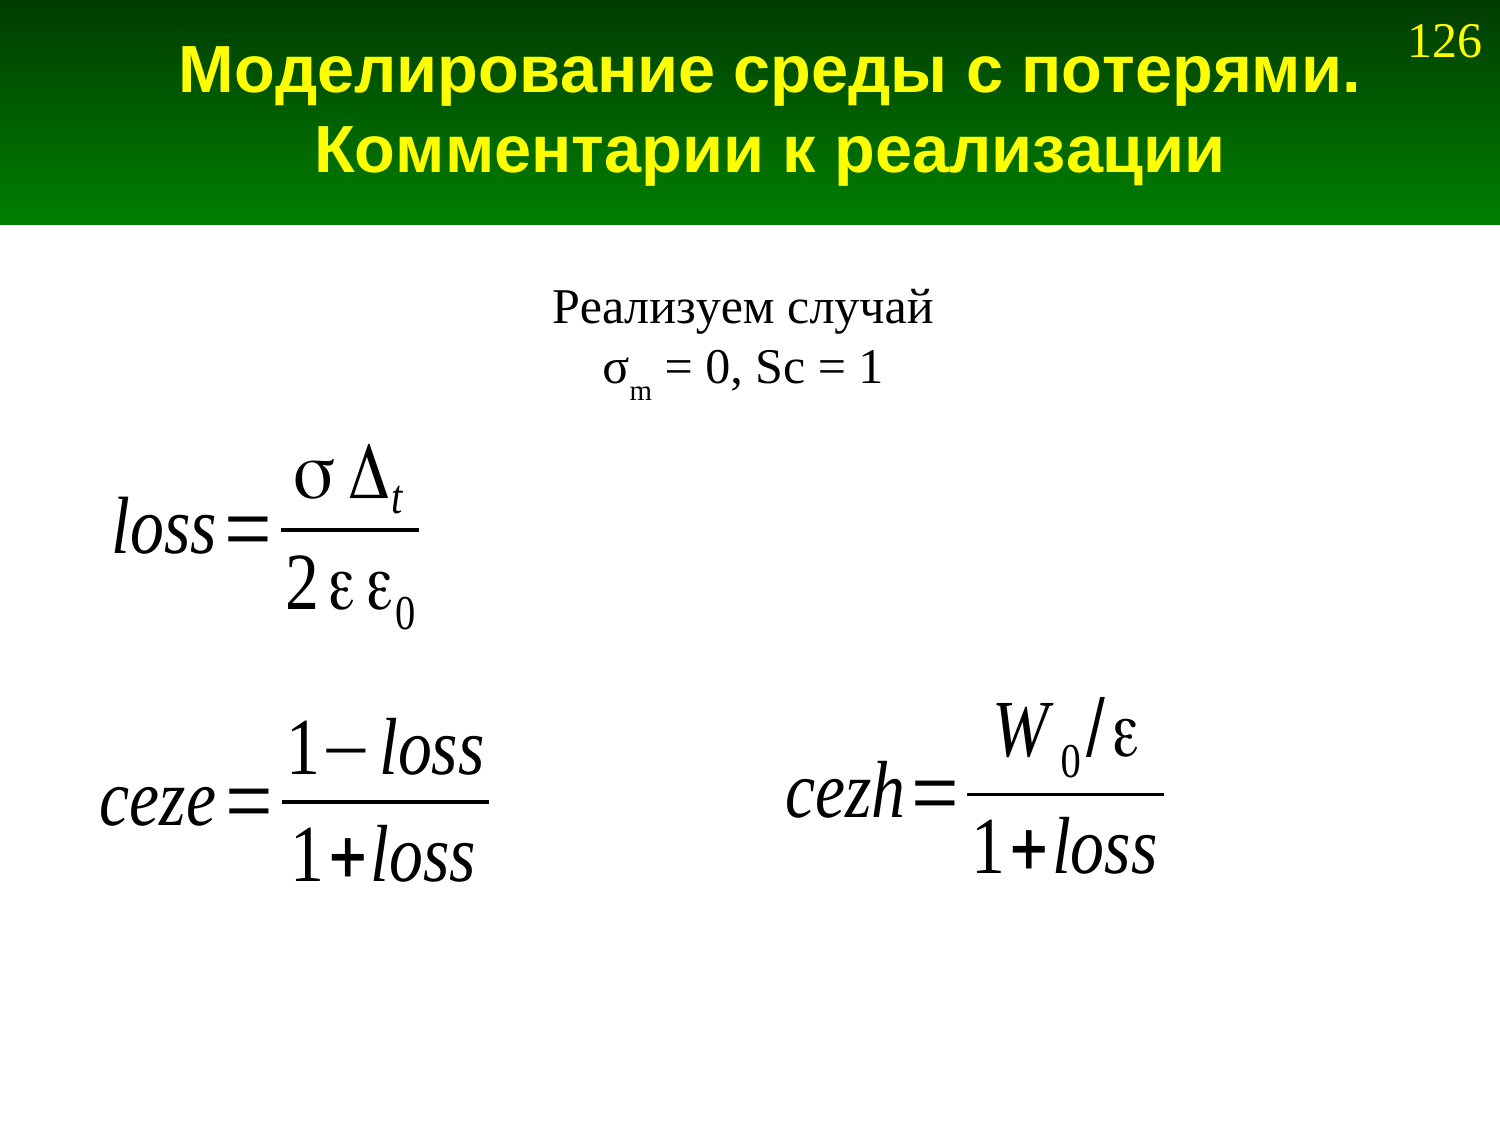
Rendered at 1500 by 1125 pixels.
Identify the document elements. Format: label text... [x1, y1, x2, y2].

chart [94, 437, 439, 642]
title Моделирование среды с потерями. Комментарии к реализации [100, 0, 1441, 249]
chart [82, 703, 508, 898]
chart [768, 685, 1185, 893]
text_box Реализуем случай σm = 0, Sc = 1 [537, 266, 963, 414]
